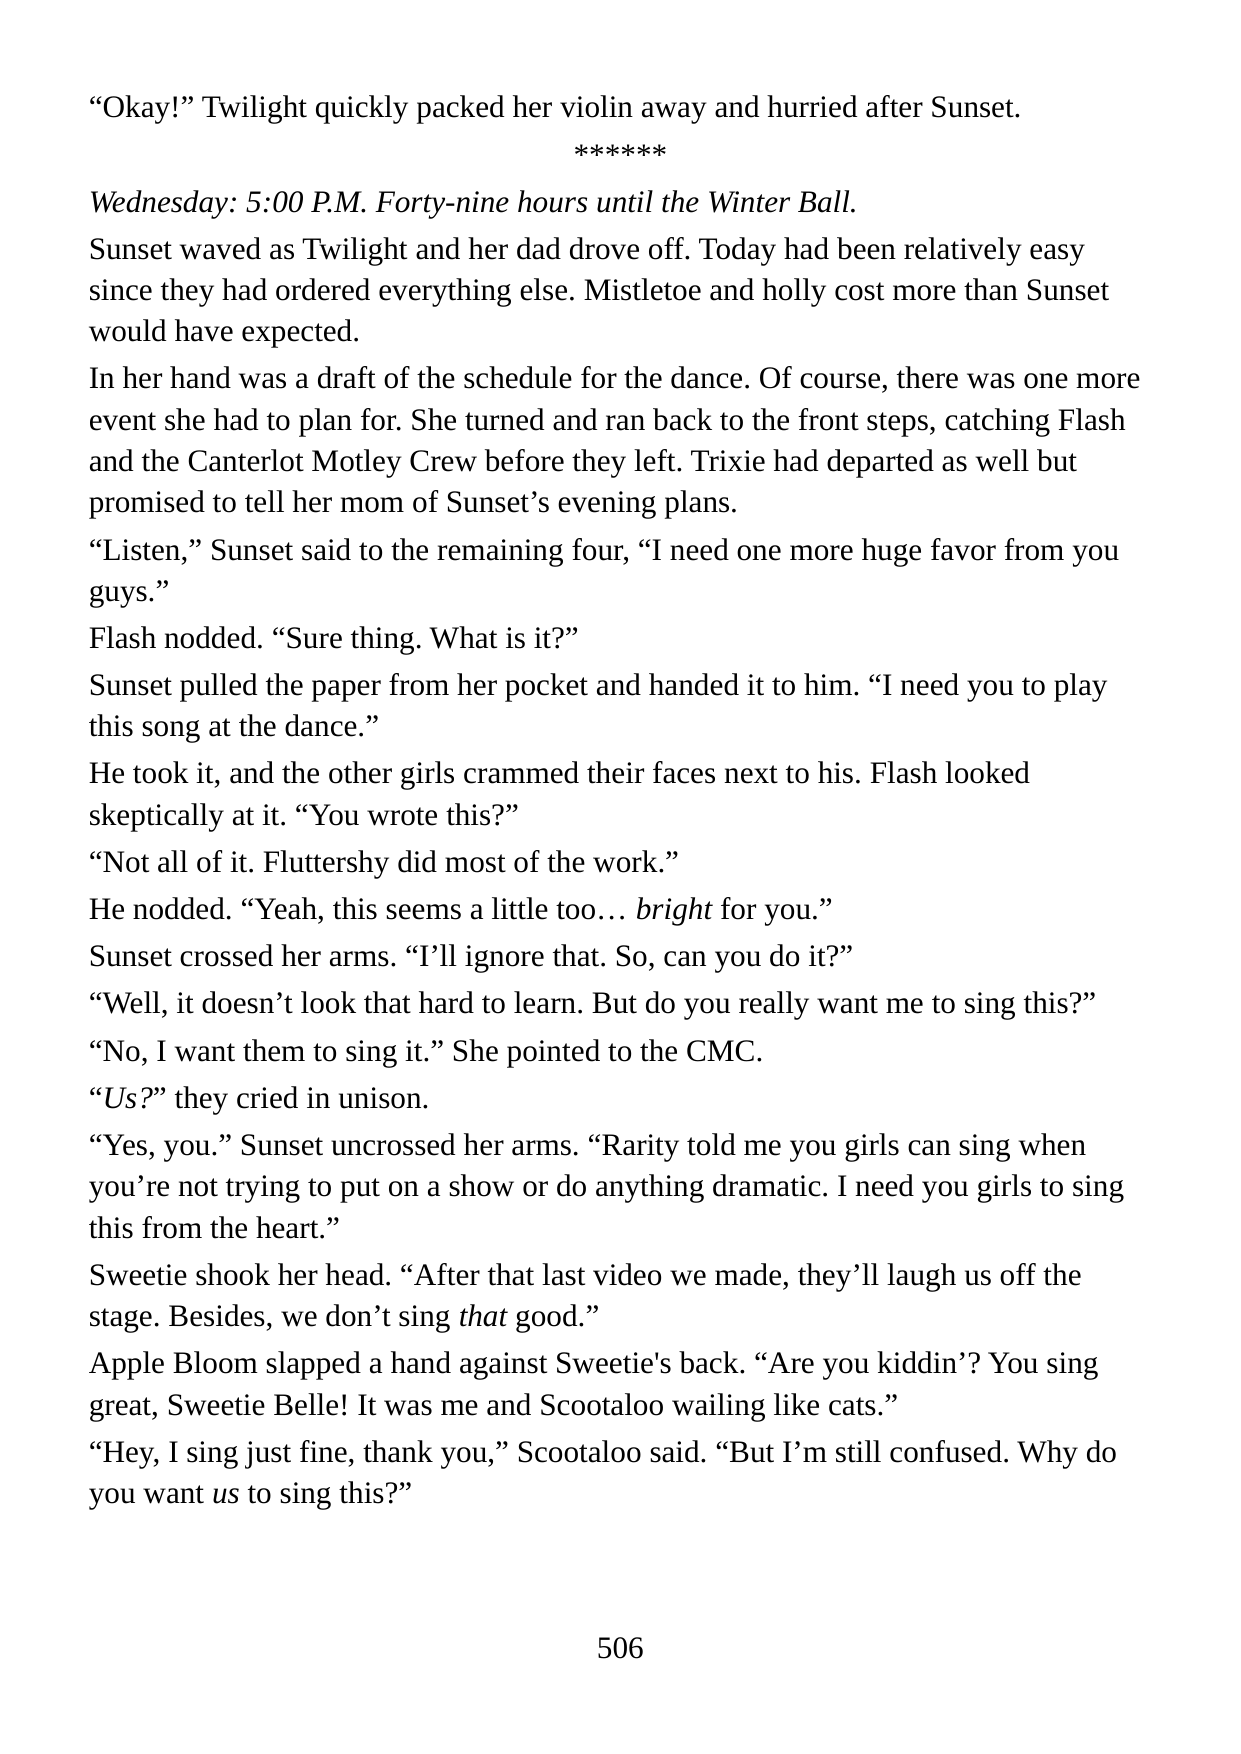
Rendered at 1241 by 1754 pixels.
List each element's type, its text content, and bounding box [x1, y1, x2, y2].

text Apple Bloom slapped a hand against Sweetie's back. “Are you kiddin’? You sing great, Sweetie Belle! It was me and Scootaloo wailing like cats.” [88, 1344, 1152, 1422]
text ****** [88, 136, 1152, 172]
text Sunset crossed her arms. “I’ll ignore that. So, can you do it?” [88, 938, 1152, 973]
text He took it, and the other girls crammed their faces next to his. Flash looked skeptically at it. “You wrote this?” [88, 755, 1152, 832]
text “Listen,” Sunset said to the remaining four, “I need one more huge favor from you guys.” [88, 531, 1152, 608]
text He nodded. “Yeah, this seems a little too… bright for you.” [88, 890, 1152, 926]
text “Not all of it. Fluttershy did most of the work.” [88, 843, 1152, 879]
text “Well, it doesn’t look that hard to learn. But do you really want me to sing this?” [88, 985, 1152, 1021]
text Flash nodded. “Sure thing. What is it?” [88, 619, 1152, 655]
text “Yes, you.” Sunset uncrossed her arms. “Rarity told me you girls can sing when you’re not trying to put on a show or do anything dramatic. I need you girls to sing this from the heart.” [88, 1126, 1152, 1245]
text “Us?” they cried in unison. [88, 1079, 1152, 1115]
text Sunset pulled the paper from her pocket and handed it to him. “I need you to play this song at the dance.” [88, 666, 1152, 743]
text Sunset waved as Twilight and her dad drove off. Today had been relatively easy since they had ordered everything else. Mistletoe and holly cost more than Sunset would have expected. [88, 230, 1152, 348]
text “Hey, I sing just fine, thank you,” Scootaloo said. “But I’m still confused. Why do you want us to sing this?” [88, 1433, 1152, 1510]
text Sweetie shook her head. “After that last video we made, they’ll laugh us off the stage. Besides, we don’t sing that good.” [88, 1256, 1152, 1333]
text In her hand was a draft of the schedule for the dance. Of course, there was one more event she had to plan for. She turned and ran back to the front steps, catching Flash and the Canterlot Motley Crew before they left. Trixie had departed as well but promised to tell her mom of Sunset’s evening plans. [88, 360, 1152, 519]
text “Okay!” Twilight quickly packed her violin away and hurried after Sunset. [88, 88, 1152, 124]
text Wednesday: 5:00 P.M. Forty-nine hours until the Winter Ball. [88, 183, 1152, 219]
text “No, I want them to sing it.” She pointed to the CMC. [88, 1032, 1152, 1068]
